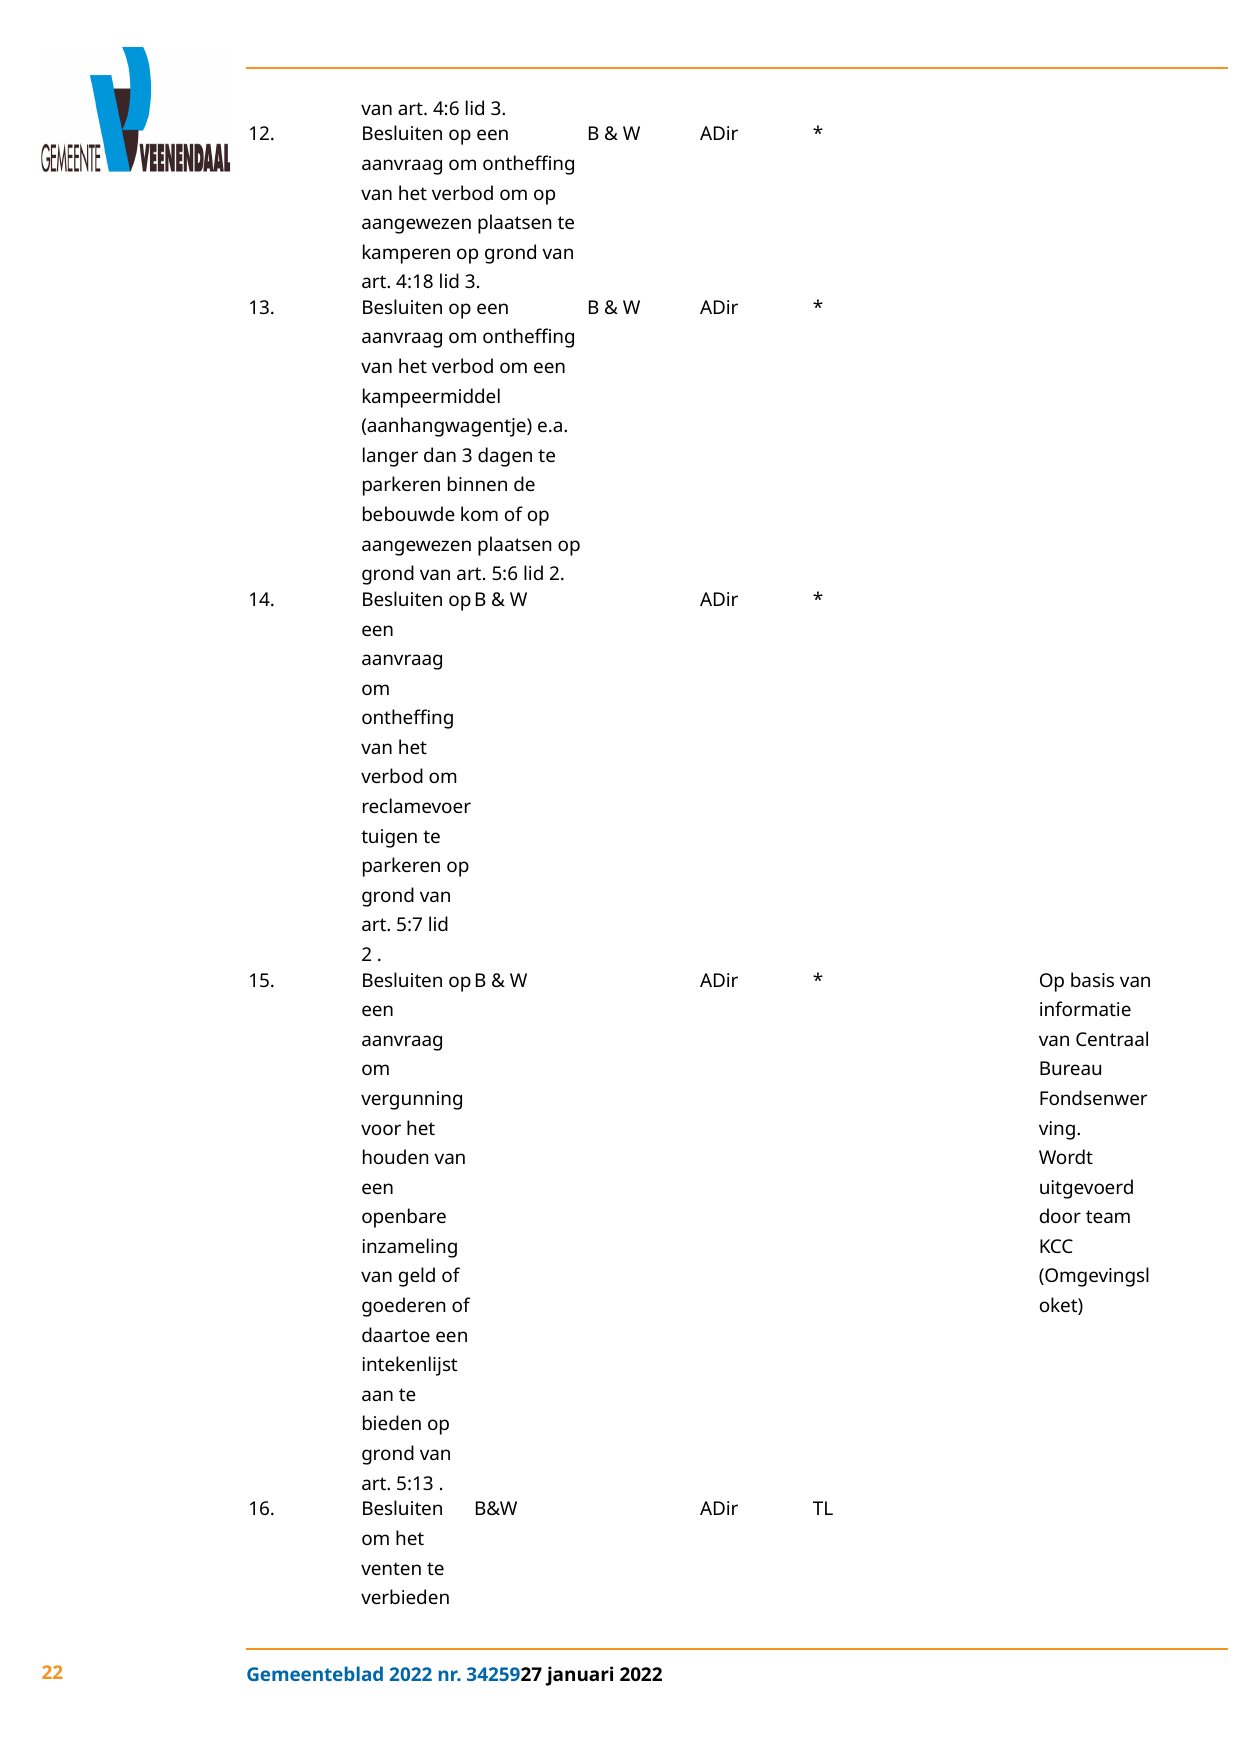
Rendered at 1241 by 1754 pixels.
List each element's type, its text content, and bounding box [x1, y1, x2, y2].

table_cell 13. [248, 294, 361, 586]
table_cell Besluiten op een aanvraag om ontheffing van het verbod om reclamevoertuigen te parkeren op grond van art. 5:7 lid 2 . [361, 586, 474, 967]
table_cell van art. 4:6 lid 3. [361, 95, 587, 121]
table_cell TL [813, 1496, 1038, 1610]
table_cell 16. [248, 1496, 361, 1610]
table_cell [1039, 1496, 1152, 1610]
table_cell Besluiten op een aanvraag om ontheffing van het verbod om een kampeermiddel (aanhangwagentje) e.a. langer dan 3 dagen te parkeren binnen de bebouwde kom of op aangewezen plaatsen op grond van art. 5:6 lid 2. [361, 294, 587, 586]
table_cell * [813, 121, 1038, 294]
table_cell * [813, 967, 1038, 1496]
table_cell 15. [248, 967, 361, 1496]
table_cell ADir [700, 121, 813, 294]
table_cell ADir [700, 967, 813, 1496]
table_cell [700, 95, 813, 121]
table_cell 14. [248, 586, 361, 967]
table_cell ADir [700, 1496, 813, 1610]
picture [41, 47, 130, 172]
table_cell B & W [474, 586, 700, 967]
table_cell * [813, 294, 1038, 586]
table_cell Besluiten op een aanvraag om ontheffing van het verbod om op aangewezen plaatsen te kamperen op grond van art. 4:18 lid 3. [361, 121, 587, 294]
table_cell ADir [700, 586, 813, 967]
table_cell B & W [474, 967, 700, 1496]
table_cell B & W [587, 294, 700, 586]
table_cell [1039, 294, 1152, 586]
table_cell [1039, 95, 1152, 121]
table_cell B&W [474, 1496, 700, 1610]
table_cell B & W [587, 121, 700, 294]
table_cell [1039, 586, 1152, 967]
table_cell * [813, 586, 1038, 967]
table_cell [1039, 121, 1152, 294]
picture [123, 47, 231, 172]
table_cell 12. [248, 121, 361, 294]
table_cell Op basis van informatie van Centraal Bureau Fondsenwerving. Wordt uitgevoerd door team KCC (Omgevingsloket) [1039, 967, 1152, 1496]
table_cell [587, 95, 700, 121]
table_cell Besluiten om het venten te verbieden [361, 1496, 474, 1610]
table_cell [813, 95, 1038, 121]
table_cell ADir [700, 294, 813, 586]
table_cell [248, 95, 361, 121]
table_cell Besluiten op een aanvraag om vergunning voor het houden van een openbare inzameling van geld of goederen of daartoe een intekenlijst aan te bieden op grond van art. 5:13 . [361, 967, 474, 1496]
